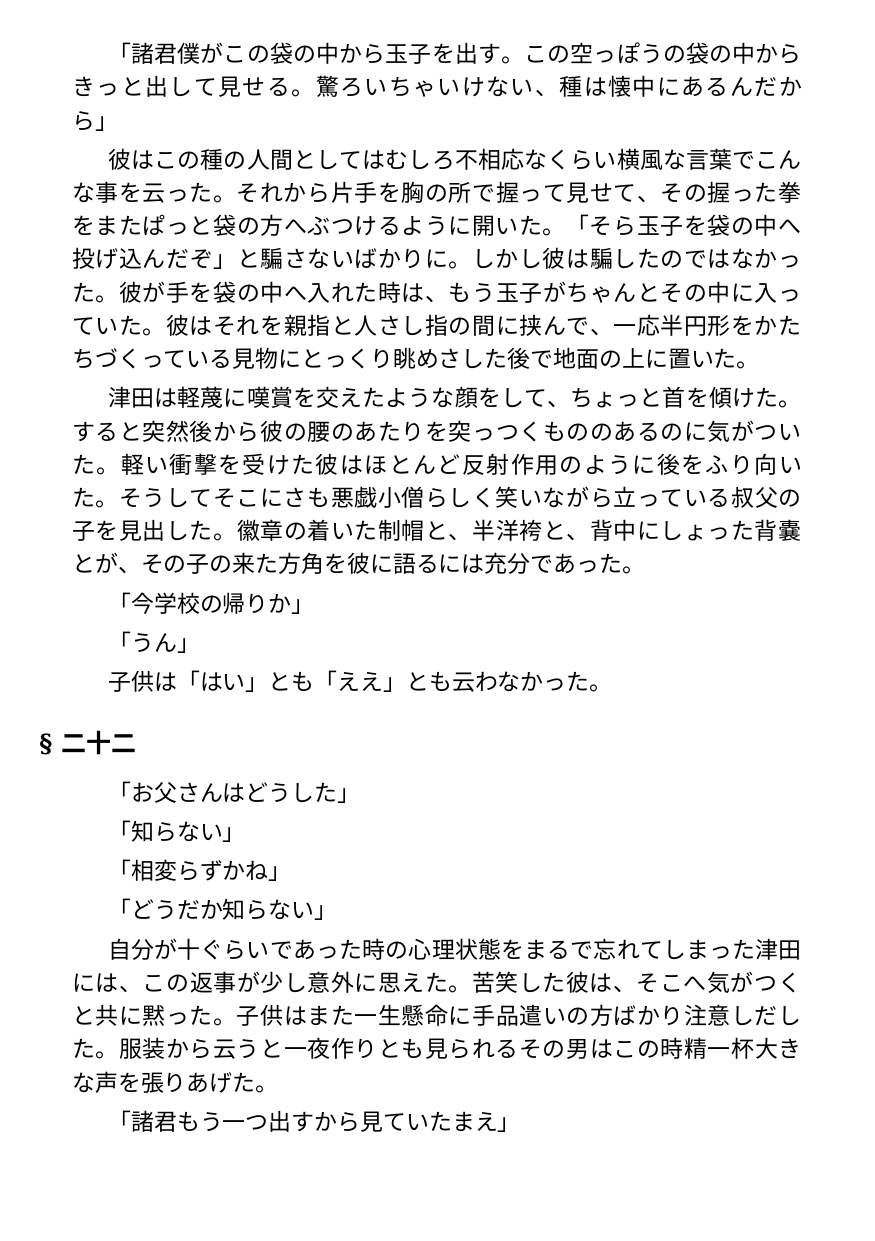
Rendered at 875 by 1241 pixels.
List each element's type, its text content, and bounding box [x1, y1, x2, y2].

text 津田は軽蔑に嘆賞を交えたような顔をして、ちょっと首を傾けた。すると突然後から彼の腰のあたりを突っつくもののあるのに気がついた。軽い衝撃を受けた彼はほとんど反射作用のように後をふり向いた。そうしてそこにさも悪戯小僧らしく笑いながら立っている叔父の子を見出した。徽章の着いた制帽と、半洋袴と、背中にしょった背嚢とが、その子の来た方角を彼に語るには充分であった。 [72, 380, 802, 579]
text 「うん」 [72, 625, 802, 658]
text 自分が十ぐらいであった時の心理状態をまるで忘れてしまった津田には、この返事が少し意外に思えた。苦笑した彼は、そこへ気がつくと共に黙った。子供はまた一生懸命に手品遣いの方ばかり注意しだした。服装から云うと一夜作りとも見られるその男はこの時精一杯大きな声を張りあげた。 [72, 932, 802, 1098]
text 子供は「はい」とも「ええ」とも云わなかった。 [72, 664, 802, 697]
text 「今学校の帰りか」 [72, 586, 802, 619]
text 彼はこの種の人間としてはむしろ不相応なくらい横風な言葉でこんな事を云った。それから片手を胸の所で握って見せて、その握った拳をまたぱっと袋の方へぶつけるように開いた。「そら玉子を袋の中へ投げ込んだぞ」と騙さないばかりに。しかし彼は騙したのではなかった。彼が手を袋の中へ入れた時は、もう玉子がちゃんとその中に入っていた。彼はそれを親指と人さし指の間に挟んで、一応半円形をかたちづくっている見物にとっくり眺めさした後で地面の上に置いた。 [72, 142, 802, 374]
text 「相変らずかね」 [72, 853, 802, 886]
subtitle § 二十二 [36, 721, 838, 763]
text 「知らない」 [72, 814, 802, 847]
text 「どうだか知らない」 [72, 892, 802, 926]
text 「諸君もう一つ出すから見ていたまえ」 [72, 1104, 802, 1137]
text 「諸君僕がこの袋の中から玉子を出す。この空っぽうの袋の中からきっと出して見せる。驚ろいちゃいけない、種は懐中にあるんだから」 [72, 36, 802, 136]
text 「お父さんはどうした」 [72, 775, 802, 808]
